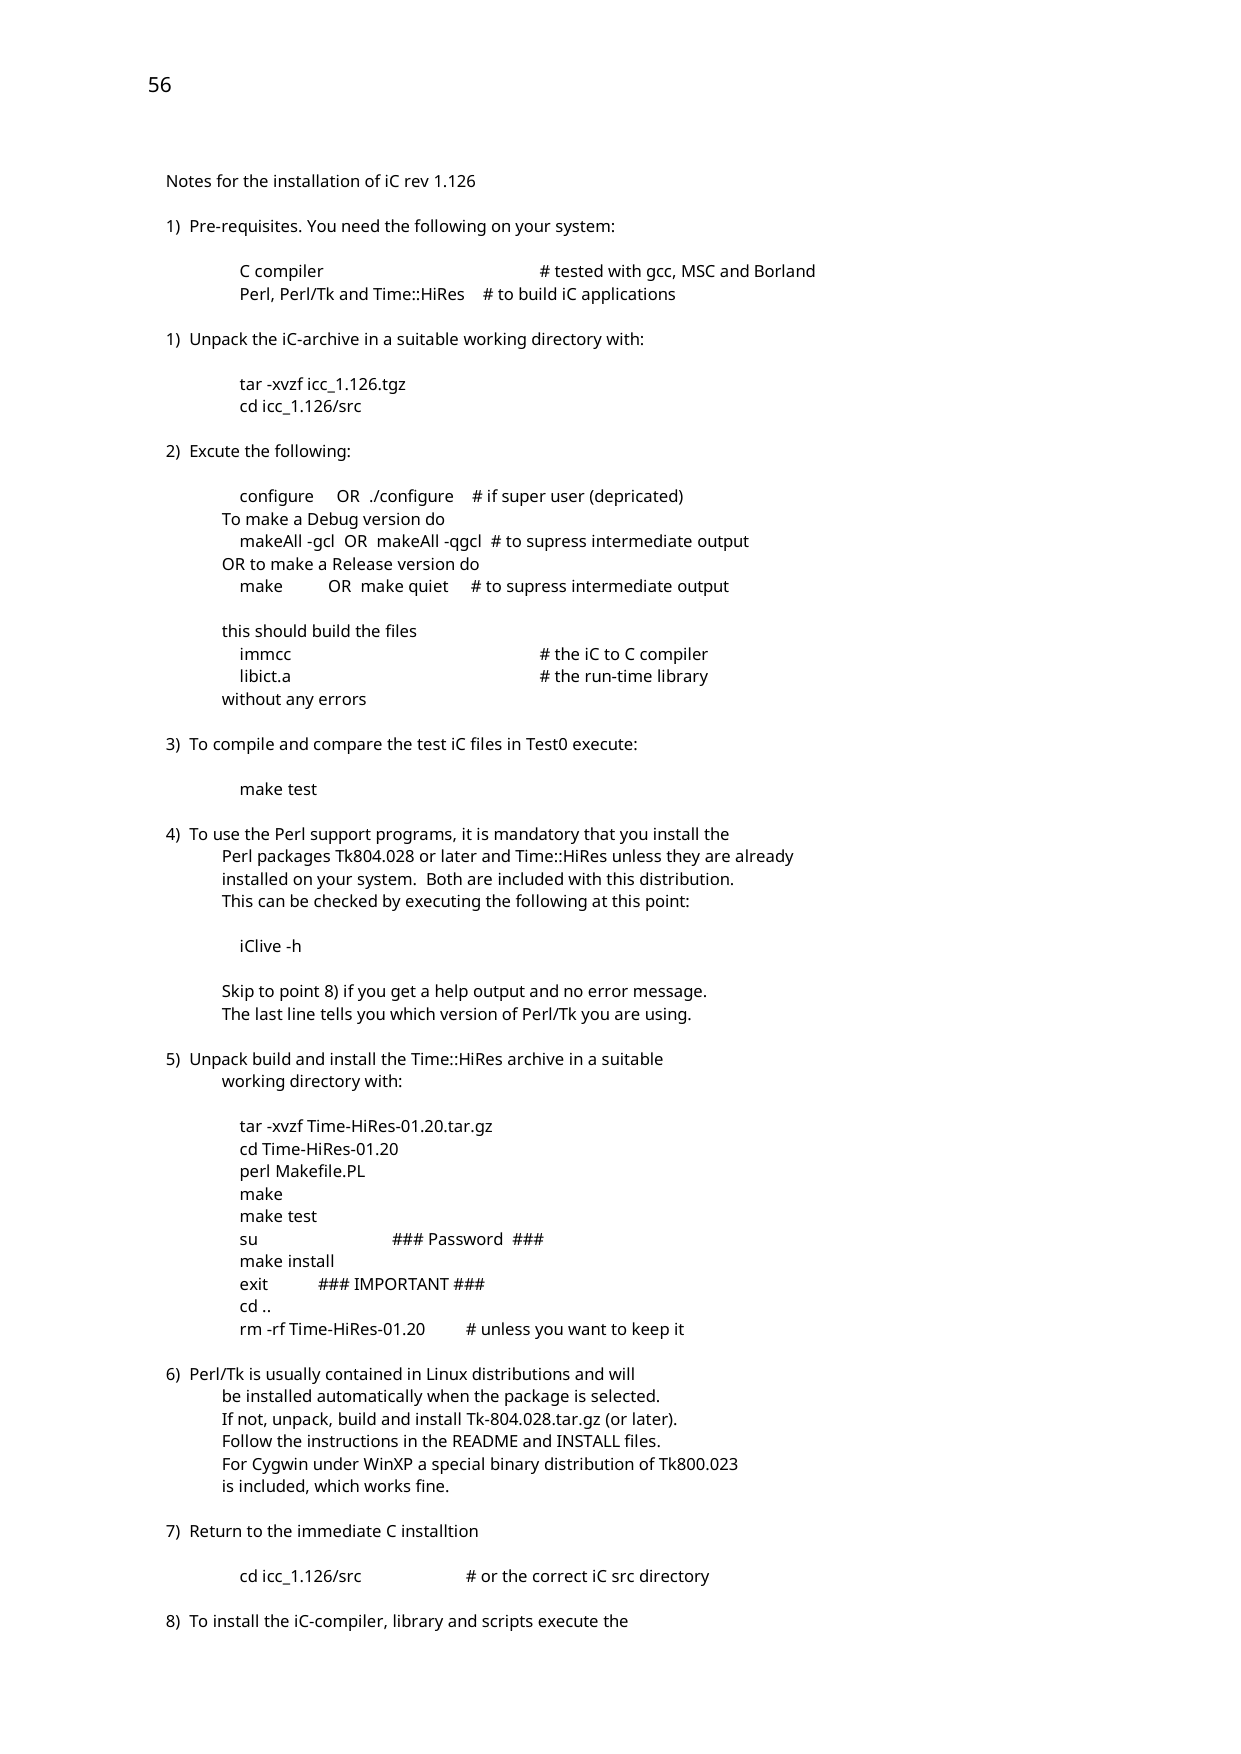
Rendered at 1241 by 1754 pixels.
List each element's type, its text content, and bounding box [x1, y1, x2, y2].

text 5) Unpack build and install the Time::HiRes archive in a suitable [148, 1048, 1092, 1070]
text 4) To use the Perl support programs, it is mandatory that you install the [148, 823, 1092, 845]
text make [148, 1183, 1092, 1205]
text Perl packages Tk804.028 or later and Time::HiRes unless they are already [148, 845, 1092, 868]
text su ### Password ### [148, 1228, 1092, 1250]
text 8) To install the iC-compiler, library and scripts execute the [148, 1610, 1092, 1633]
text configure OR ./configure # if super user (depricated) [148, 485, 1092, 508]
text without any errors [148, 688, 1092, 710]
text this should build the files [148, 620, 1092, 643]
text If not, unpack, build and install Tk-804.028.tar.gz (or later). [148, 1408, 1092, 1430]
text is included, which works fine. [148, 1475, 1092, 1498]
text Skip to point 8) if you get a help output and no error message. [148, 980, 1092, 1003]
text make install [148, 1250, 1092, 1273]
text be installed automatically when the package is selected. [148, 1385, 1092, 1408]
text 7) Return to the immediate C installtion [148, 1520, 1092, 1543]
text OR to make a Release version do [148, 553, 1092, 575]
text iClive -h [148, 935, 1092, 958]
text cd icc_1.126/src # or the correct iC src directory [148, 1565, 1092, 1588]
text tar -xvzf Time-HiRes-01.20.tar.gz [148, 1115, 1092, 1138]
text exit ### IMPORTANT ### [148, 1273, 1092, 1295]
text 1) Pre-requisites. You need the following on your system: [148, 215, 1092, 238]
text installed on your system. Both are included with this distribution. [148, 868, 1092, 890]
text 3) To compile and compare the test iC files in Test0 execute: [148, 733, 1092, 755]
text cd .. [148, 1295, 1092, 1318]
text C compiler # tested with gcc, MSC and Borland [148, 260, 1092, 283]
text Notes for the installation of iC rev 1.126 [148, 170, 1092, 193]
text To make a Debug version do [148, 508, 1092, 530]
text Perl, Perl/Tk and Time::HiRes # to build iC applications [148, 283, 1092, 305]
text make test [148, 1205, 1092, 1228]
text makeAll -gcl OR makeAll -qgcl # to supress intermediate output [148, 530, 1092, 553]
text make OR make quiet # to supress intermediate output [148, 575, 1092, 598]
text perl Makefile.PL [148, 1160, 1092, 1183]
text make test [148, 778, 1092, 800]
text 2) Excute the following: [148, 440, 1092, 463]
text rm -rf Time-HiRes-01.20 # unless you want to keep it [148, 1318, 1092, 1340]
text 1) Unpack the iC-archive in a suitable working directory with: [148, 328, 1092, 350]
text libict.a # the run-time library [148, 665, 1092, 688]
text This can be checked by executing the following at this point: [148, 890, 1092, 913]
text 6) Perl/Tk is usually contained in Linux distributions and will [148, 1363, 1092, 1385]
text The last line tells you which version of Perl/Tk you are using. [148, 1003, 1092, 1025]
text Follow the instructions in the README and INSTALL files. [148, 1430, 1092, 1453]
text tar -xvzf icc_1.126.tgz [148, 373, 1092, 395]
text immcc # the iC to C compiler [148, 643, 1092, 665]
text working directory with: [148, 1070, 1092, 1093]
text For Cygwin under WinXP a special binary distribution of Tk800.023 [148, 1453, 1092, 1475]
text cd icc_1.126/src [148, 395, 1092, 418]
text cd Time-HiRes-01.20 [148, 1138, 1092, 1160]
